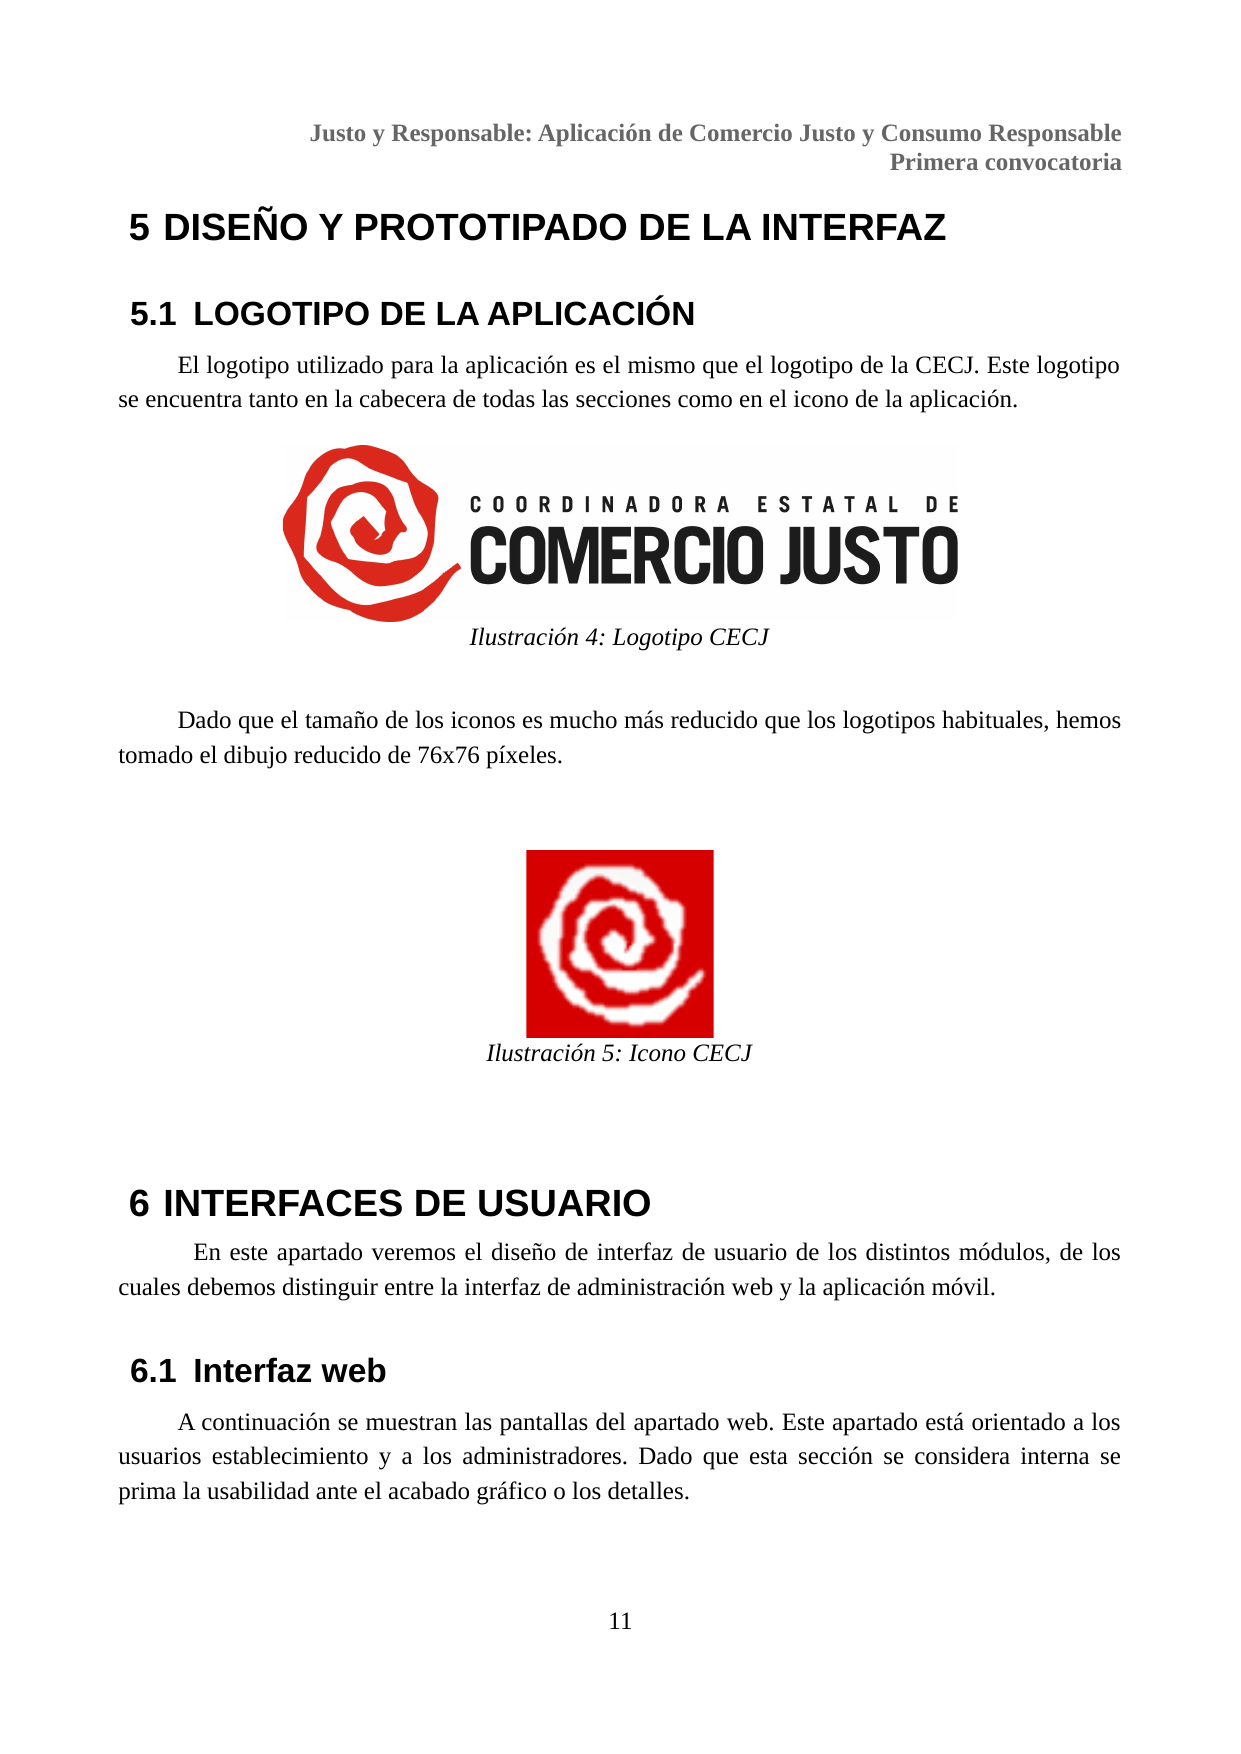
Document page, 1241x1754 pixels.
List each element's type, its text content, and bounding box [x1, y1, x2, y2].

text Dado que el tamaño de los iconos es mucho más reducido que los logotipos habituales, hemos tomado el dibujo reducido de 76x76 píxeles. [118, 705, 1122, 768]
picture [282, 445, 958, 622]
subtitle Interfaz web [121, 1336, 1122, 1394]
subtitle DISEÑO Y PROTOTIPADO DE LA INTERFAZ [118, 205, 1122, 249]
subtitle INTERFACES DE USUARIO [118, 1181, 1122, 1224]
text Ilustración 4: Logotipo CECJ [283, 622, 957, 651]
text En este apartado veremos el diseño de interfaz de usuario de los distintos módulos, de los cuales debemos distinguir entre la interfaz de administración web y la aplicación móvil. [118, 1237, 1122, 1300]
picture [526, 850, 714, 1038]
text A continuación se muestran las pantallas del apartado web. Este apartado está orientado a los usuarios establecimiento y a los administradores. Dado que esta sección se considera interna se prima la usabilidad ante el acabado gráfico o los detalles. [118, 1407, 1122, 1505]
text El logotipo utilizado para la aplicación es el mismo que el logotipo de la CECJ. Este logotipo se encuentra tanto en la cabecera de todas las secciones como en el icono de la aplicación. [118, 350, 1122, 413]
text Ilustración 5: Icono CECJ [412, 1038, 828, 1067]
subtitle LOGOTIPO DE LA APLICACIÓN [121, 278, 1122, 337]
